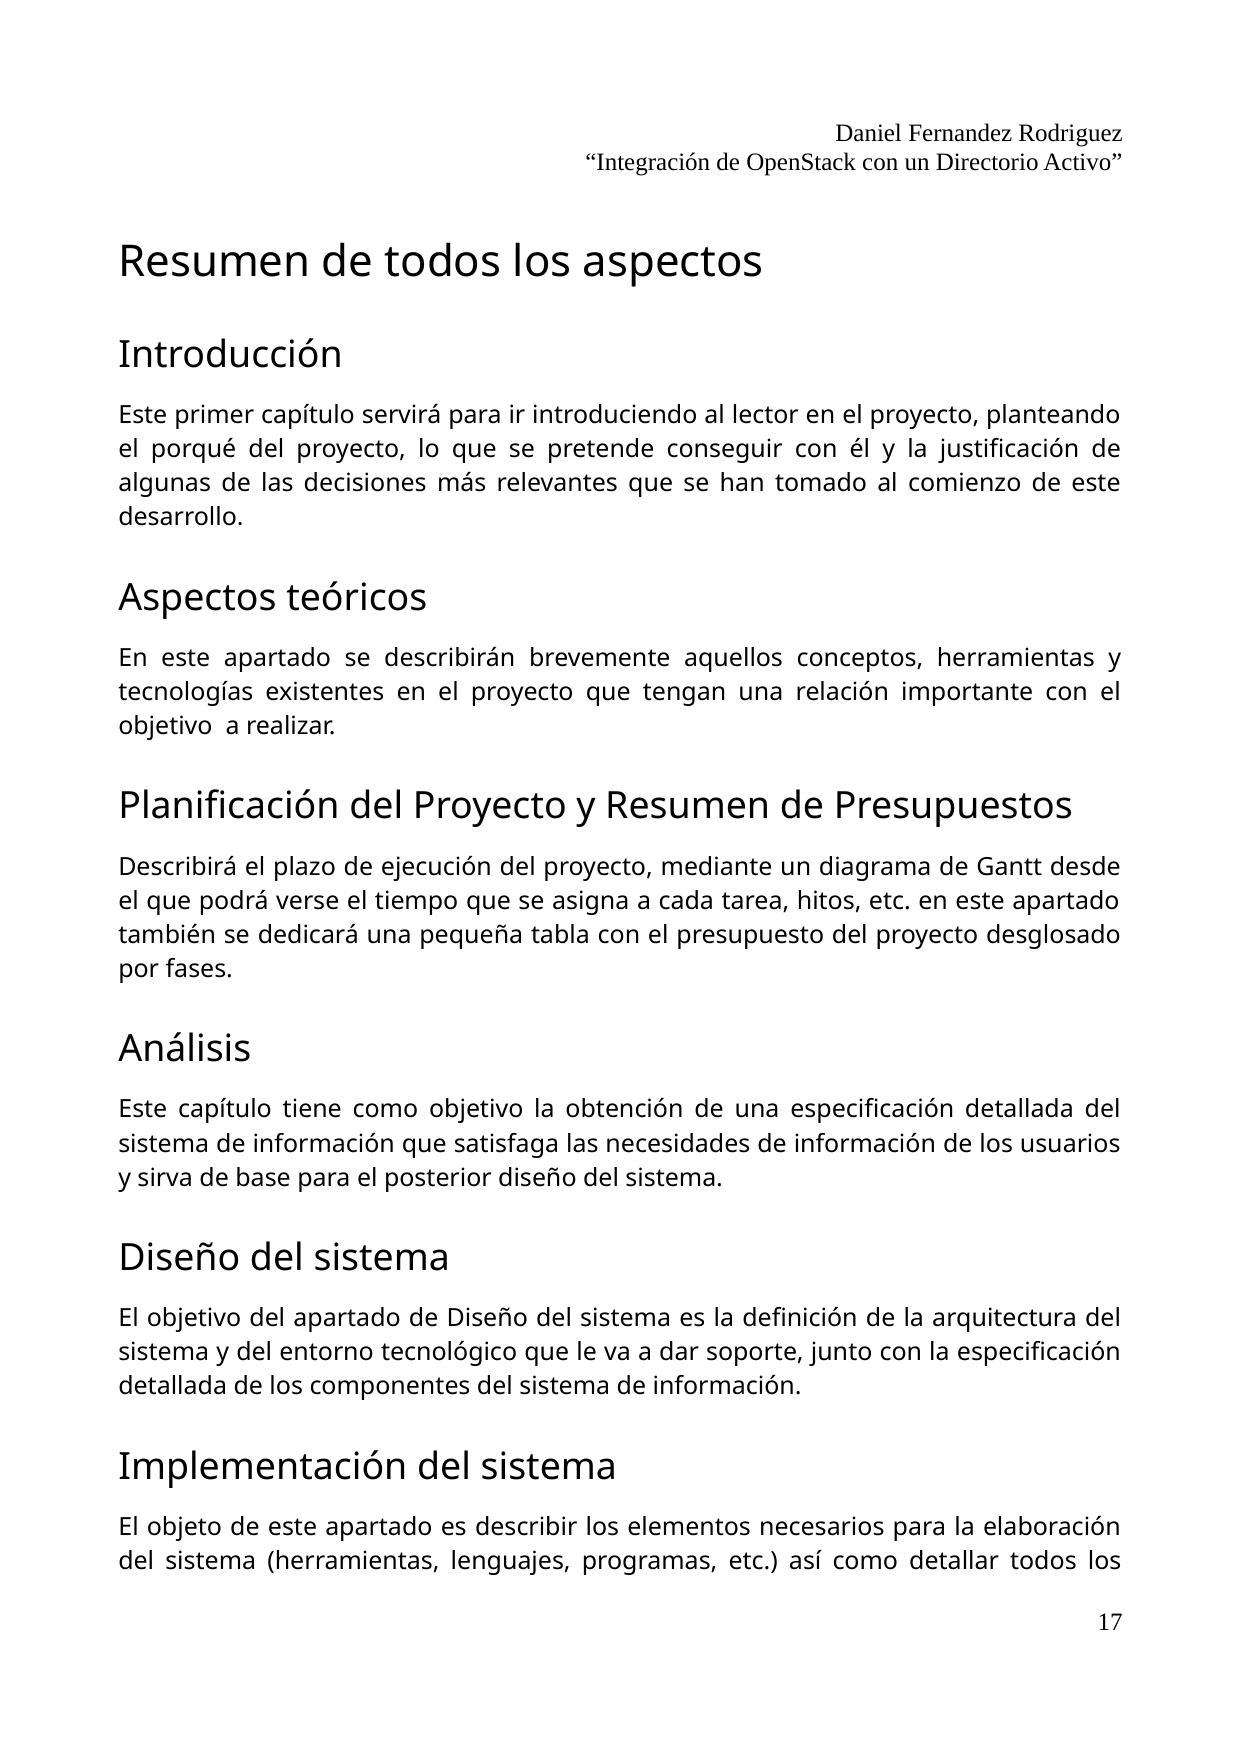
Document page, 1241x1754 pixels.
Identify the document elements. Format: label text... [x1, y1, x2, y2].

subtitle Resumen de todos los aspectos [118, 230, 1122, 290]
text El objeto de este apartado es describir los elementos necesarios para la elaboración del sistema (herramientas, lenguajes, programas, etc.) así como detallar todos los [118, 1509, 1122, 1577]
subtitle Análisis [118, 1022, 1122, 1073]
subtitle Aspectos teóricos [118, 570, 1122, 621]
subtitle Introducción [118, 327, 1122, 378]
text El objetivo del apartado de Diseño del sistema es la definición de la arquitectura del sistema y del entorno tecnológico que le va a dar soporte, junto con la especificación detallada de los componentes del sistema de información. [118, 1300, 1122, 1402]
text Describirá el plazo de ejecución del proyecto, mediante un diagrama de Gantt desde el que podrá verse el tiempo que se asigna a cada tarea, hitos, etc. en este apartado también se dedicará una pequeña tabla con el presupuesto del proyecto desglosado por fases. [118, 848, 1122, 984]
subtitle Implementación del sistema [118, 1439, 1122, 1490]
text Este capítulo tiene como objetivo la obtención de una especificación detallada del sistema de información que satisfaga las necesidades de información de los usuarios y sirva de base para el posterior diseño del sistema. [118, 1091, 1122, 1193]
text Este primer capítulo servirá para ir introduciendo al lector en el proyecto, planteando el porqué del proyecto, lo que se pretende conseguir con él y la justificación de algunas de las decisiones más relevantes que se han tomado al comienzo de este desarrollo. [118, 397, 1122, 533]
subtitle Diseño del sistema [118, 1230, 1122, 1281]
subtitle Planificación del Proyecto y Resumen de Presupuestos [118, 779, 1122, 830]
text En este apartado se describirán brevemente aquellos conceptos, herramientas y tecnologías existentes en el proyecto que tengan una relación importante con el objetivo a realizar. [118, 639, 1122, 742]
